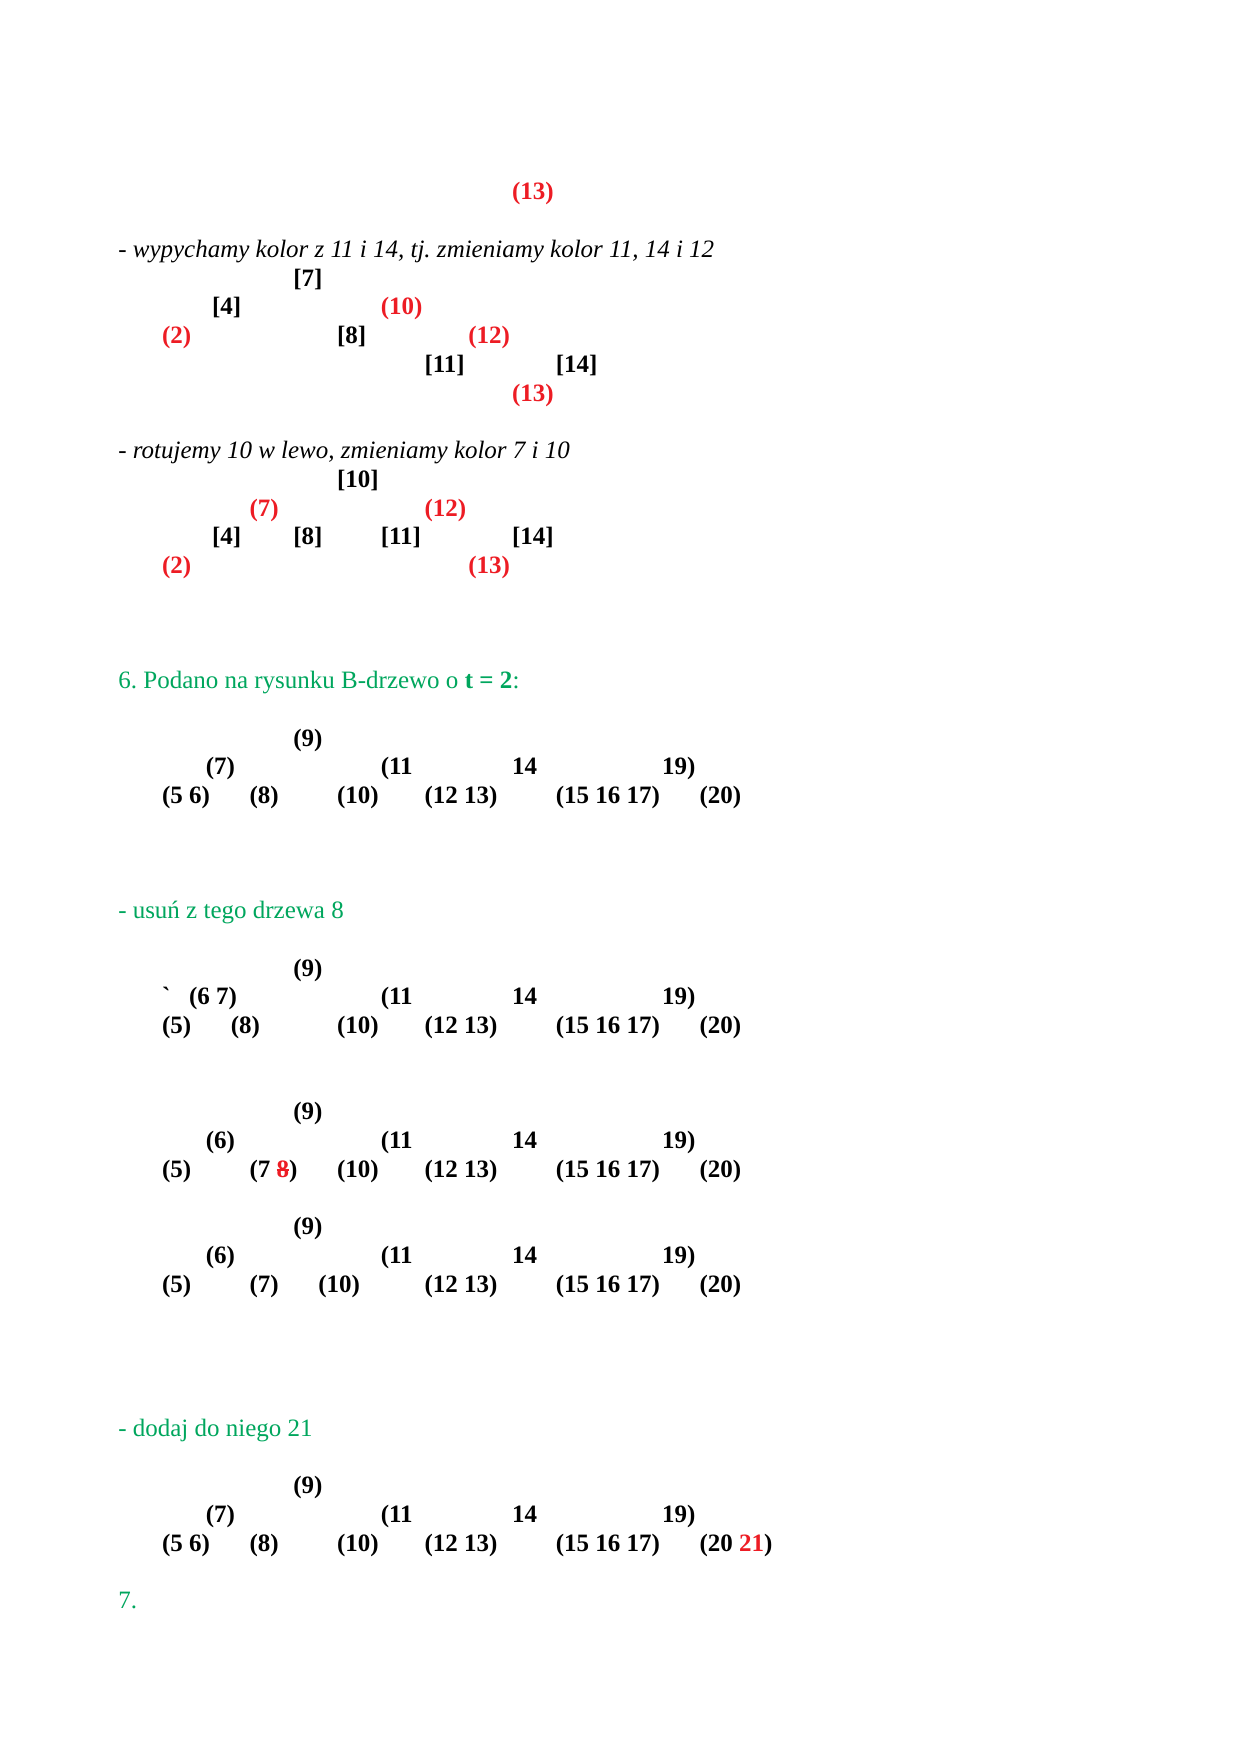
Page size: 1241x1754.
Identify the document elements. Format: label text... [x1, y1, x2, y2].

text (5 6) (8) (10) (12 13) (15 16 17) (20 21) [118, 1528, 1122, 1556]
text 7. [118, 1585, 1122, 1614]
text (6) (11 14 19) [118, 1125, 1122, 1154]
text ` (6 7) (11 14 19) [118, 981, 1122, 1010]
text - rotujemy 10 w lewo, zmieniamy kolor 7 i 10 [118, 435, 1122, 464]
text (2) [8] (12) [118, 320, 1122, 349]
text (7) (12) [118, 493, 1122, 521]
text (13) [118, 176, 1122, 205]
text (2) (13) [118, 550, 1122, 579]
text (7) (11 14 19) [118, 751, 1122, 780]
text [4] (10) [118, 291, 1122, 320]
text (9) [118, 1096, 1122, 1125]
text - dodaj do niego 21 [118, 1413, 1122, 1441]
text [10] [118, 464, 1122, 493]
text (5) (8) (10) (12 13) (15 16 17) (20) [118, 1010, 1122, 1039]
text (5) (7) (10) (12 13) (15 16 17) (20) [118, 1269, 1122, 1298]
text [7] [118, 263, 1122, 291]
text (5 6) (8) (10) (12 13) (15 16 17) (20) [118, 780, 1122, 809]
text - wypychamy kolor z 11 i 14, tj. zmieniamy kolor 11, 14 i 12 [118, 234, 1122, 263]
text (13) [118, 378, 1122, 406]
text [11] [14] [118, 349, 1122, 378]
text - usuń z tego drzewa 8 [118, 895, 1122, 924]
text (9) [118, 1470, 1122, 1499]
text [4] [8] [11] [14] [118, 521, 1122, 550]
text (9) [118, 1211, 1122, 1240]
text 6. Podano na rysunku B-drzewo o t = 2: [118, 665, 1122, 694]
text (6) (11 14 19) [118, 1240, 1122, 1269]
text (5) (7 8) (10) (12 13) (15 16 17) (20) [118, 1154, 1122, 1183]
text (9) [118, 723, 1122, 751]
text (7) (11 14 19) [118, 1499, 1122, 1528]
text (9) [118, 953, 1122, 981]
